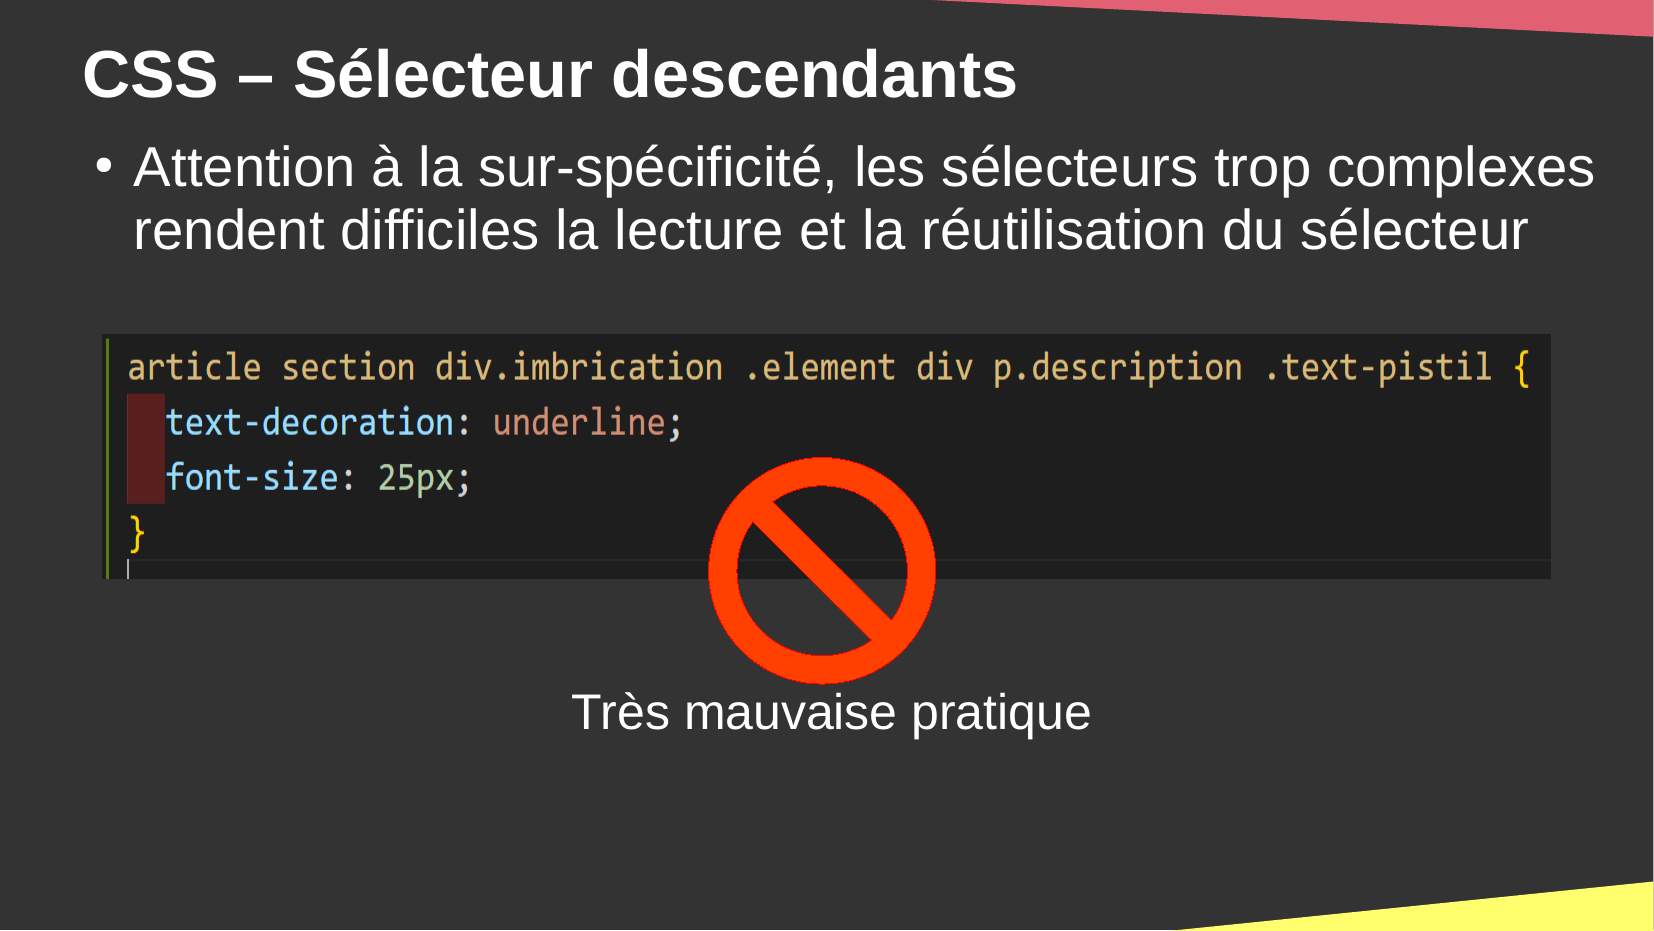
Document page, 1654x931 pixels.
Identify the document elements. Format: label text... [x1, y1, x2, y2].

list Attention à la sur-spécificité, les sélecteurs trop complexes rendent difficiles la lecture et la réutilisation du sélecteur [80, 135, 1605, 304]
title CSS – Sélecteur descendants [82, 37, 1571, 122]
picture [774, 486, 907, 579]
text_box [932, 0, 1654, 37]
text_box [708, 457, 936, 683]
picture [102, 334, 1551, 579]
picture [737, 523, 809, 579]
text_box [1168, 881, 1654, 931]
title Très mauvaise pratique [531, 683, 1133, 768]
